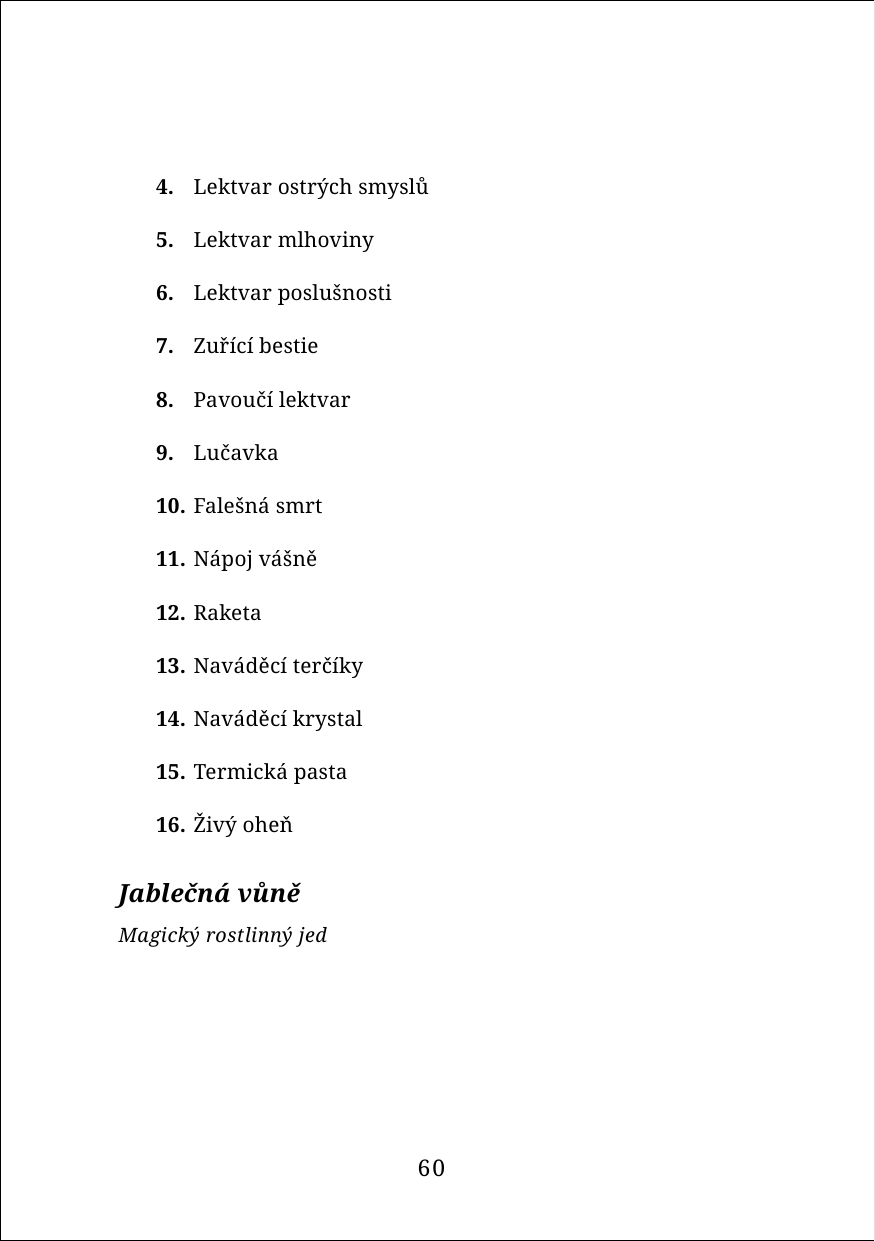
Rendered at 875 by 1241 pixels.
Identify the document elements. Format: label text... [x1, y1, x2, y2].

list Lučavka [156, 438, 756, 466]
list Lektvar mlhoviny [156, 225, 756, 253]
list Lektvar poslušnosti [156, 278, 756, 307]
list Termická pasta [156, 757, 756, 786]
list Zuřící bestie [156, 331, 756, 360]
text Magický rostlinný jed [118, 921, 756, 948]
list Živý oheň [156, 811, 756, 839]
list Falešná smrt [156, 491, 756, 519]
list Naváděcí krystal [156, 704, 756, 732]
list Pavoučí lektvar [156, 385, 756, 413]
list Nápoj vášně [156, 544, 756, 573]
subtitle Jablečná vůně [118, 876, 756, 909]
list Raketa [156, 598, 756, 626]
list Naváděcí terčíky [156, 651, 756, 679]
list Lektvar ostrých smyslů [156, 172, 756, 200]
